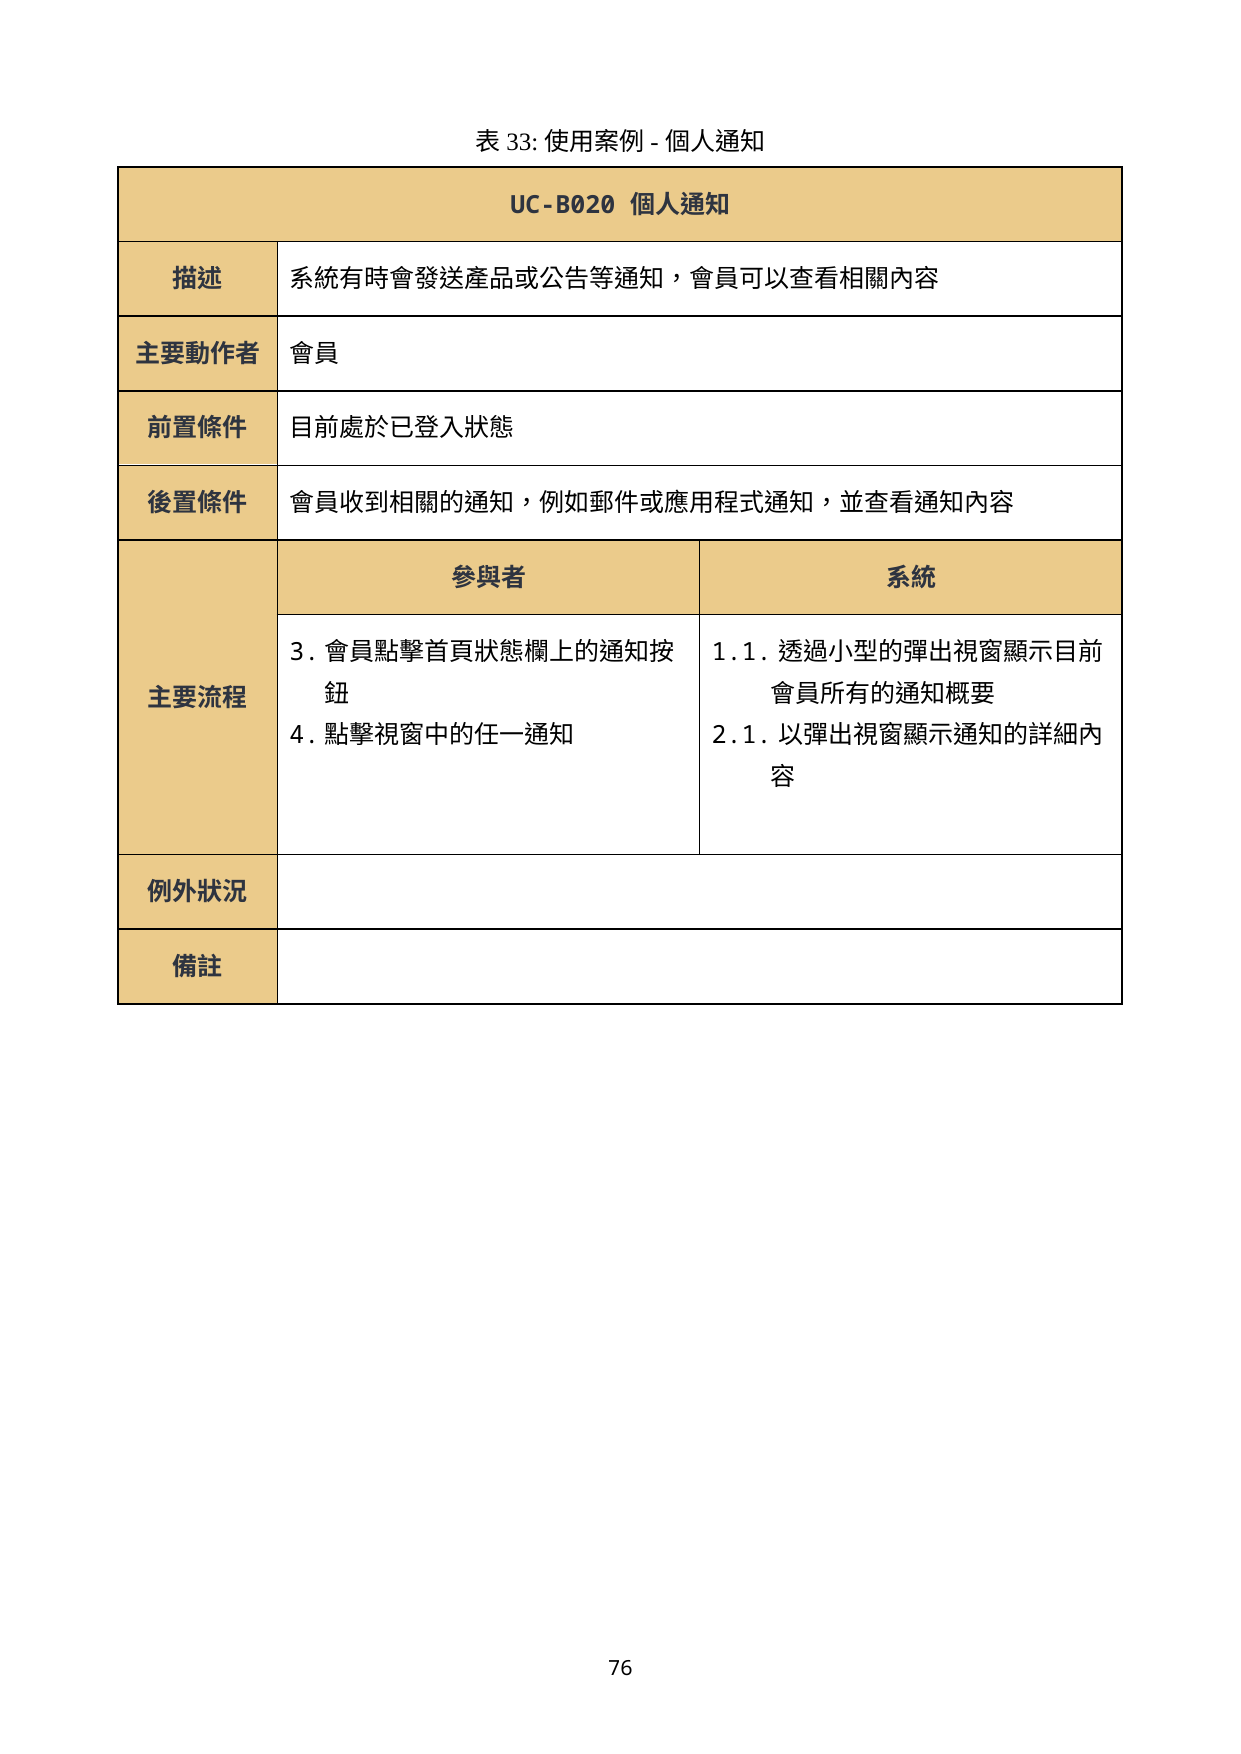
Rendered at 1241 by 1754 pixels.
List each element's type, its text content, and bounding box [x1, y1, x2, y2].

table_cell 主要動作者 [119, 317, 277, 390]
table_cell 前置條件 [119, 392, 277, 464]
table_cell 會員 [278, 317, 1121, 390]
table_cell [278, 930, 1121, 1003]
table_cell 會員收到相關的通知，例如郵件或應用程式通知，並查看通知內容 [278, 466, 1121, 539]
table_cell 系統有時會發送產品或公告等通知，會員可以查看相關內容 [278, 242, 1121, 315]
text 表 33: 使用案例 - 個人通知 [118, 121, 1122, 158]
table_cell 透過小型的彈出視窗顯示目前會員所有的通知概要 以彈出視窗顯示通知的詳細內容 [700, 615, 1121, 854]
table_header UC-B020 個人通知 [119, 168, 1121, 241]
table_cell 系統 [700, 541, 1121, 614]
table_cell 描述 [119, 242, 277, 315]
table_cell 會員點擊首頁狀態欄上的通知按鈕 點擊視窗中的任一通知 [278, 615, 699, 854]
table_cell 目前處於已登入狀態 [278, 392, 1121, 464]
table_cell 備註 [119, 930, 277, 1003]
table_cell 主要流程 [119, 541, 277, 854]
table_cell [278, 855, 1121, 928]
table_cell 例外狀況 [119, 855, 277, 928]
table_cell 參與者 [278, 541, 699, 614]
table_cell 後置條件 [119, 466, 277, 539]
